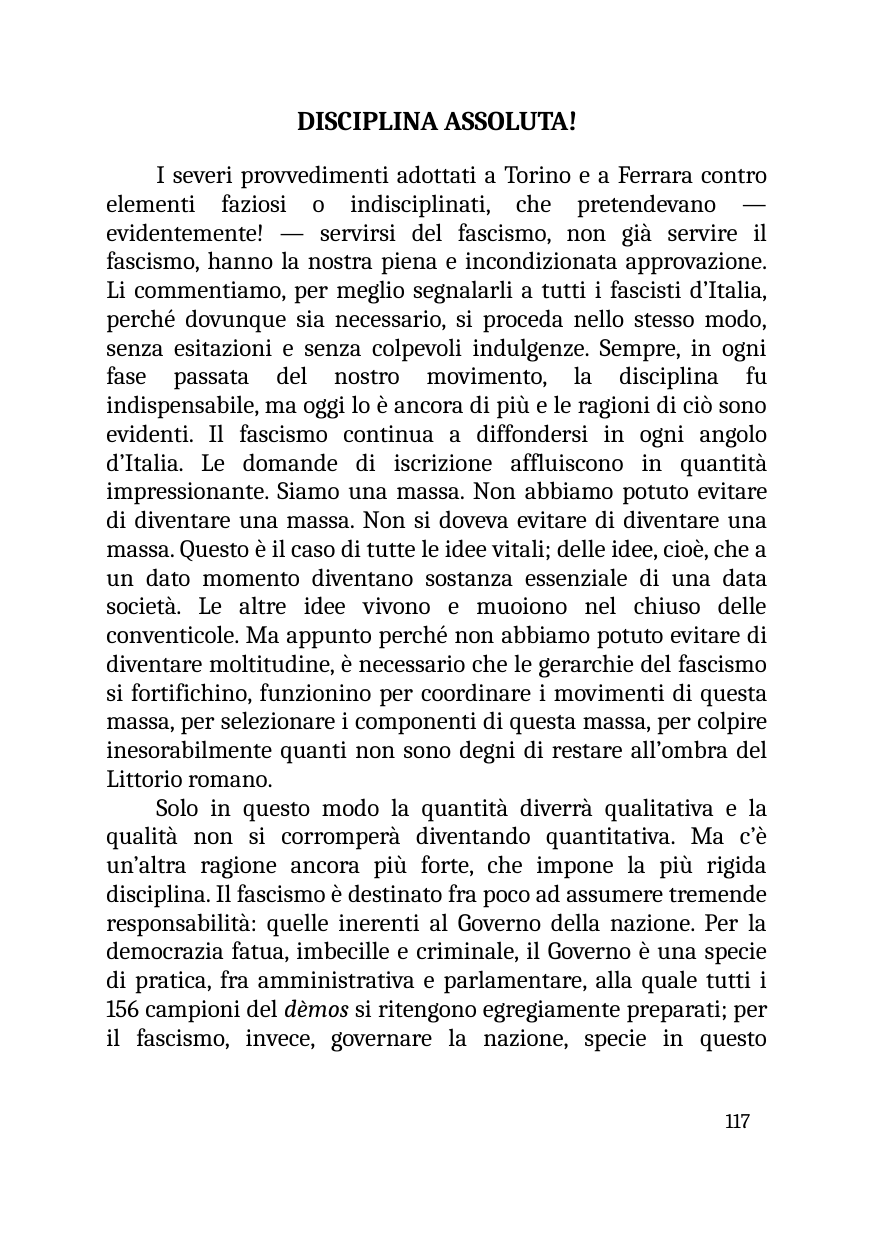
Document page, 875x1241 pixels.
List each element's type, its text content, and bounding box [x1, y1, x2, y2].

text Solo in questo modo la quantità diverrà qualitativa e la qualità non si corromperà diventando quantitativa. Ma c’è un’altra ragione ancora più forte, che impone la più rigida disciplina. Il fascismo è destinato fra poco ad assumere tremende responsabilità: quelle inerenti al Governo della nazione. Per la democrazia fatua, imbecille e criminale, il Governo è una specie di pratica, fra amministrativa e parlamentare, alla quale tutti i 156 campioni del dèmos si ritengono egregiamente preparati; per il fascismo, invece, governare la nazione, specie in questo [106, 793, 768, 1052]
text I severi provvedimenti adottati a Torino e a Ferrara contro elementi faziosi o indisciplinati, che pretendevano — evidentemente! — servirsi del fascismo, non già servire il fascismo, hanno la nostra piena e incondizionata approvazione. Li commentiamo, per meglio segnalarli a tutti i fascisti d’Italia, perché dovunque sia necessario, si proceda nello stesso modo, senza esitazioni e senza colpevoli indulgenze. Sempre, in ogni fase passata del nostro movimento, la disciplina fu indispensabile, ma oggi lo è ancora di più e le ragioni di ciò sono evidenti. Il fascismo continua a diffondersi in ogni angolo d’Italia. Le domande di iscrizione affluiscono in quantità impressionante. Siamo una massa. Non abbiamo potuto evitare di diventare una massa. Non si doveva evitare di diventare una massa. Questo è il caso di tutte le idee vitali; delle idee, cioè, che a un dato momento diventano sostanza essenziale di una data società. Le altre idee vivono e muoiono nel chiuso delle conventicole. Ma appunto perché non abbiamo potuto evitare di diventare moltitudine, è necessario che le gerarchie del fascismo si fortifichino, funzionino per coordinare i movimenti di questa massa, per selezionare i componenti di questa massa, per colpire inesorabilmente quanti non sono degni di restare all’ombra del Littorio romano. [106, 161, 768, 793]
subtitle DISCIPLINA ASSOLUTA! [106, 106, 768, 137]
